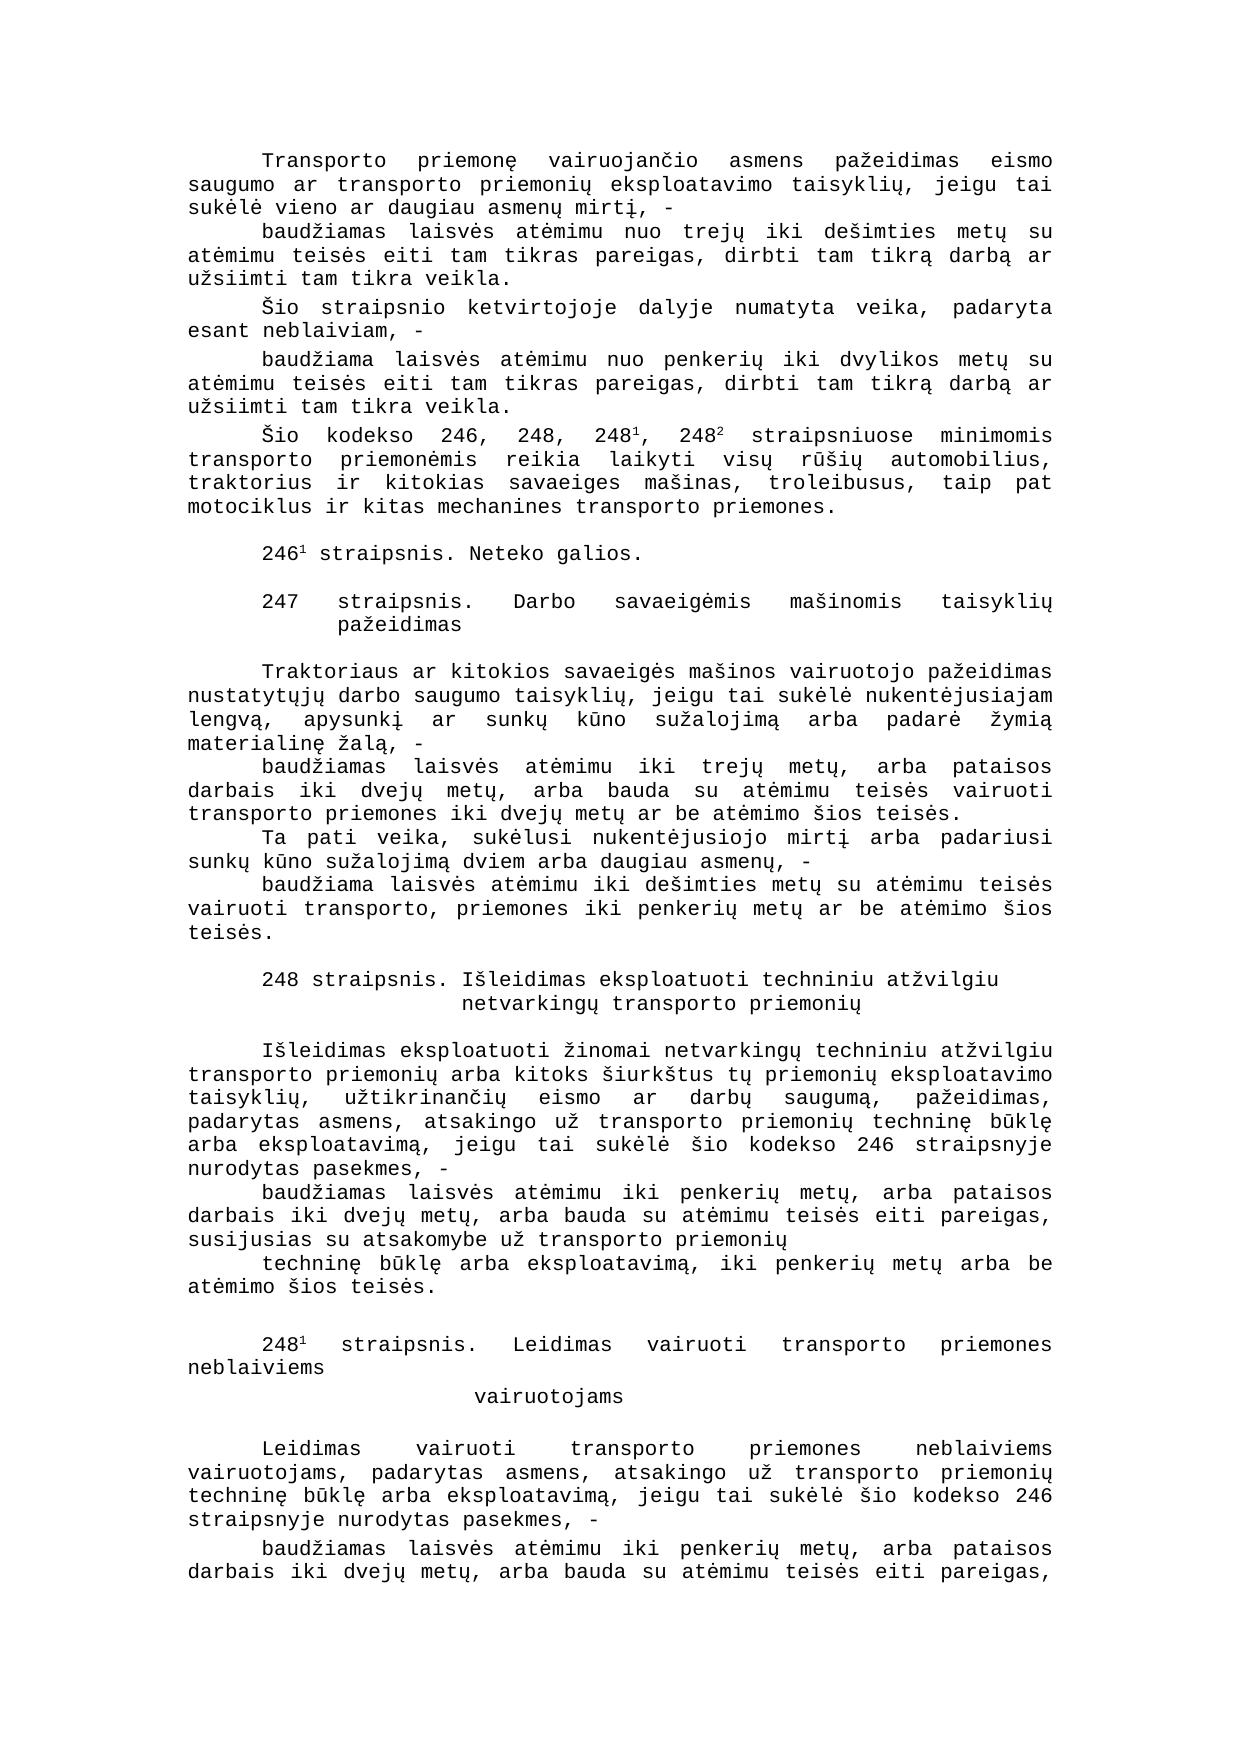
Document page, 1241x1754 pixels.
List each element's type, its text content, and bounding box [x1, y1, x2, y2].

text vairuotojams [187, 1386, 1053, 1409]
text baudžiama laisvės atėmimu iki dešimties metų su atėmimu teisės vairuoti transporto, priemones iki penkerių metų ar be atėmimo šios teisės. [187, 874, 1053, 945]
text baudžiamas laisvės atėmimu nuo trejų iki dešimties metų su atėmimu teisės eiti tam tikras pareigas, dirbti tam tikrą darbą ar užsiimti tam tikra veikla. [187, 221, 1053, 292]
text Transporto priemonę vairuojančio asmens pažeidimas eismo saugumo ar transporto priemonių eksploatavimo taisyklių, jeigu tai sukėlė vieno ar daugiau asmenų mirtį, - [187, 150, 1053, 221]
text baudžiama laisvės atėmimu nuo penkerių iki dvylikos metų su atėmimu teisės eiti tam tikras pareigas, dirbti tam tikrą darbą ar užsiimti tam tikra veikla. [187, 349, 1053, 420]
text Leidimas vairuoti transporto priemones neblaiviems vairuotojams, padarytas asmens, atsakingo už transporto priemonių techninę būklę arba eksploatavimą, jeigu tai sukėlė šio kodekso 246 straipsnyje nurodytas pasekmes, - [187, 1438, 1053, 1533]
text 248 straipsnis. Išleidimas eksploatuoti techniniu atžvilgiu [261, 969, 1053, 993]
text baudžiamas laisvės atėmimu iki penkerių metų, arba pataisos darbais iki dvejų metų, arba bauda su atėmimu teisės eiti pareigas, [187, 1538, 1053, 1585]
text baudžiamas laisvės atėmimu iki penkerių metų, arba pataisos darbais iki dvejų metų, arba bauda su atėmimu teisės eiti pareigas, susijusias su atsakomybe už transporto priemonių [187, 1182, 1053, 1253]
text techninę būklę arba eksploatavimą, iki penkerių metų arba be atėmimo šios teisės. [187, 1253, 1053, 1300]
text Šio kodekso 246, 248, 2481, 2482 straipsniuose minimomis transporto priemonėmis reikia laikyti visų rūšių automobilius, traktorius ir kitokias savaeiges mašinas, troleibusus, taip pat motociklus ir kitas mechanines transporto priemones. [187, 425, 1053, 520]
text 247 straipsnis. Darbo savaeigėmis mašinomis taisyklių pažeidimas [261, 591, 1053, 638]
text netvarkingų transporto priemonių [261, 993, 1053, 1016]
text Išleidimas eksploatuoti žinomai netvarkingų techniniu atžvilgiu transporto priemonių arba kitoks šiurkštus tų priemonių eksploatavimo taisyklių, užtikrinančių eismo ar darbų saugumą, pažeidimas, padarytas asmens, atsakingo už transporto priemonių techninę būklę arba eksploatavimą, jeigu tai sukėlė šio kodekso 246 straipsnyje nurodytas pasekmes, - [187, 1040, 1053, 1182]
text 2481 straipsnis. Leidimas vairuoti transporto priemones neblaiviems [187, 1334, 1053, 1381]
text baudžiamas laisvės atėmimu iki trejų metų, arba pataisos darbais iki dvejų metų, arba bauda su atėmimu teisės vairuoti transporto priemones iki dvejų metų ar be atėmimo šios teisės. [187, 756, 1053, 827]
text Ta pati veika, sukėlusi nukentėjusiojo mirtį arba padariusi sunkų kūno sužalojimą dviem arba daugiau asmenų, - [187, 827, 1053, 874]
text Šio straipsnio ketvirtojoje dalyje numatyta veika, padaryta esant neblaiviam, - [187, 297, 1053, 344]
text Traktoriaus ar kitokios savaeigės mašinos vairuotojo pažeidimas nustatytųjų darbo saugumo taisyklių, jeigu tai sukėlė nukentėjusiajam lengvą, apysunkį ar sunkų kūno sužalojimą arba padarė žymią materialinę žalą, - [187, 662, 1053, 756]
text 2461 straipsnis. Neteko galios. [187, 543, 1053, 567]
